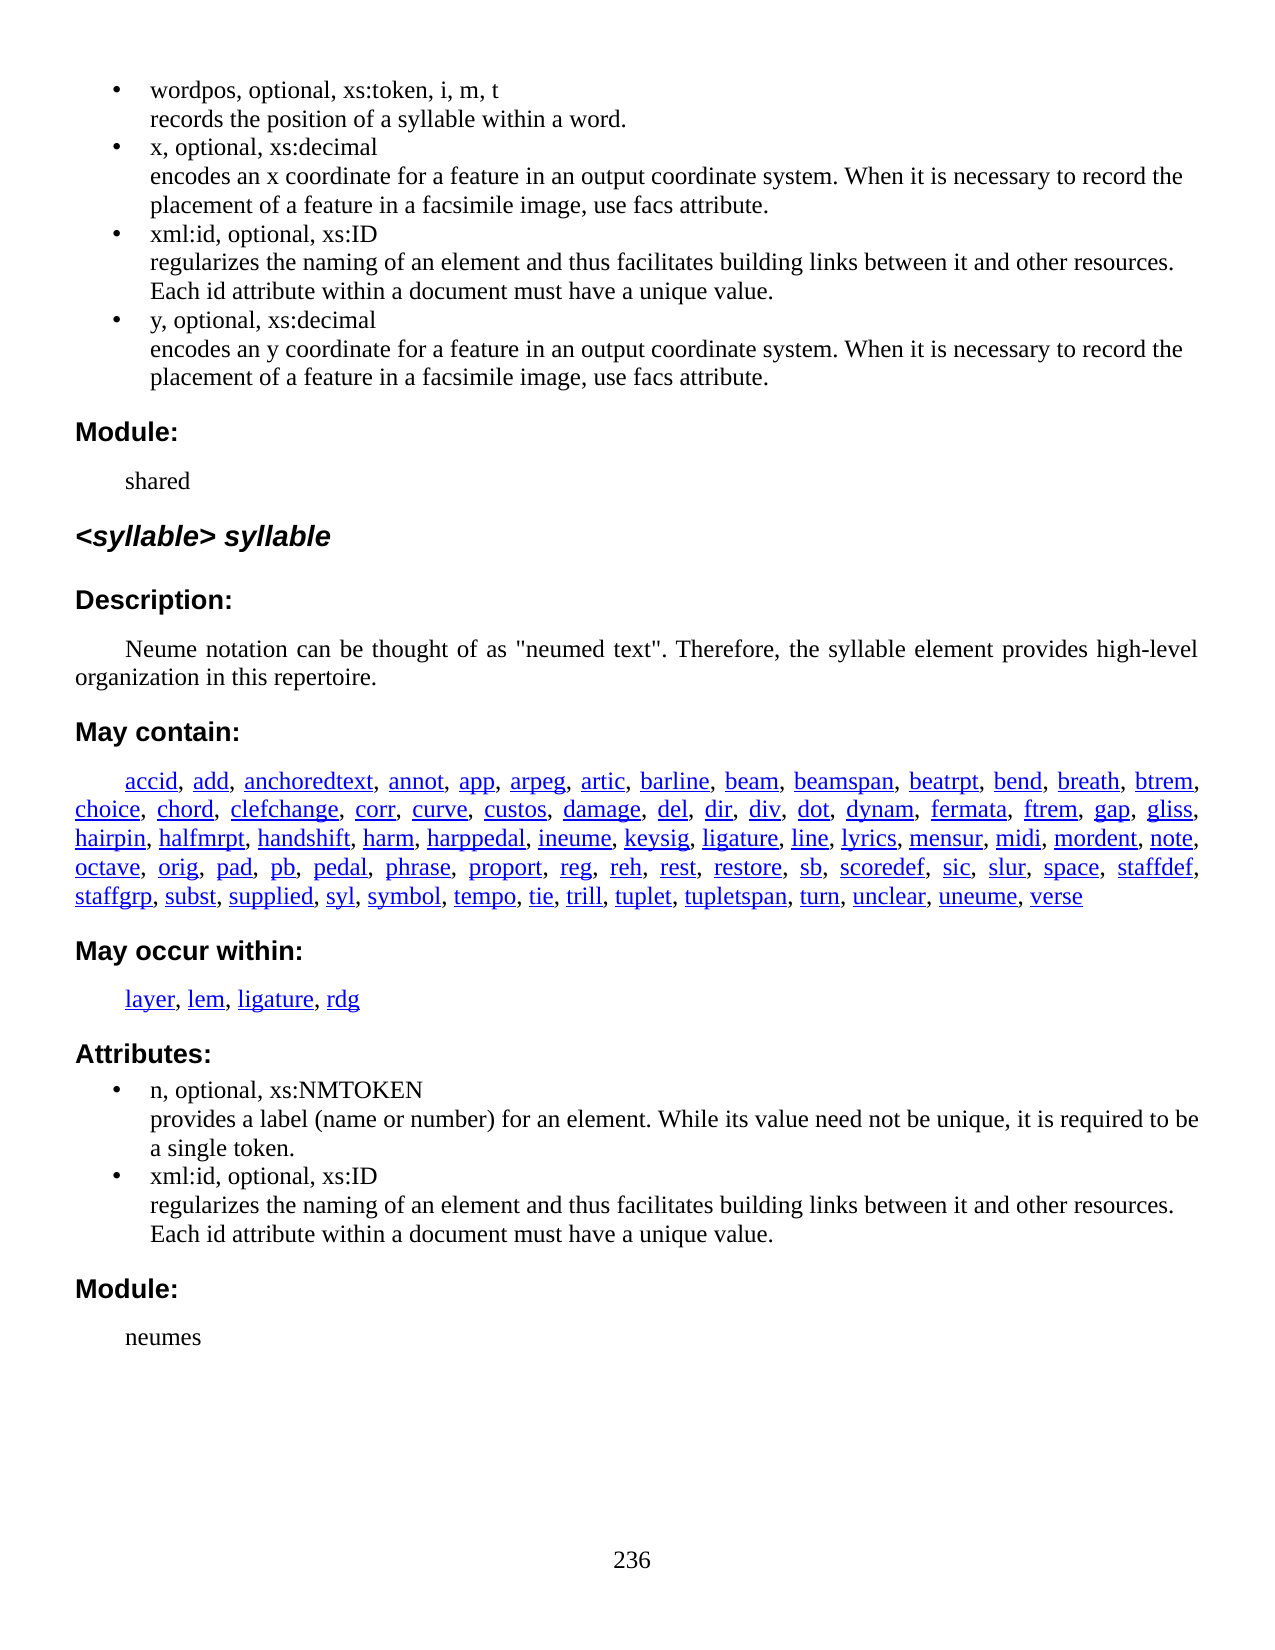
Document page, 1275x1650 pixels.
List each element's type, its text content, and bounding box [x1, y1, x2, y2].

text shared [75, 466, 1200, 494]
list y, optional, xs:decimal encodes an y coordinate for a feature in an output coordinate system. When it is necessary to record the placement of a feature in a facsimile image, use facs attribute. [112, 305, 1200, 391]
subtitle May contain: [75, 716, 1200, 747]
subtitle Attributes: [75, 1038, 1200, 1069]
list n, optional, xs:NMTOKEN provides a label (name or number) for an element. While its value need not be unique, it is required to be a single token. [112, 1075, 1200, 1161]
list xml:id, optional, xs:ID regularizes the naming of an element and thus facilitates building links between it and other resources. Each id attribute within a document must have a unique value. [112, 219, 1200, 305]
subtitle <syllable> syllable [75, 519, 1200, 553]
text Neume notation can be thought of as "neumed text". Therefore, the syllable element provides high-level organization in this repertoire. [75, 634, 1200, 691]
list x, optional, xs:decimal encodes an x coordinate for a feature in an output coordinate system. When it is necessary to record the placement of a feature in a facsimile image, use facs attribute. [112, 132, 1200, 219]
list xml:id, optional, xs:ID regularizes the naming of an element and thus facilitates building links between it and other resources. Each id attribute within a document must have a unique value. [112, 1161, 1200, 1248]
text accid, add, anchoredtext, annot, app, arpeg, artic, barline, beam, beamspan, beatrpt, bend, breath, btrem, choice, chord, clefchange, corr, curve, custos, damage, del, dir, div, dot, dynam, fermata, ftrem, gap, gliss, hairpin, halfmrpt, handshift, harm, harppedal, ineume, keysig, ligature, line, lyrics, mensur, midi, mordent, note, octave, orig, pad, pb, pedal, phrase, proport, reg, reh, rest, restore, sb, scoredef, sic, slur, space, staffdef, staffgrp, subst, supplied, syl, symbol, tempo, tie, trill, tuplet, tupletspan, turn, unclear, uneume, verse [75, 766, 1200, 909]
text layer, lem, ligature, rdg [75, 984, 1200, 1013]
text neumes [75, 1322, 1200, 1351]
subtitle May occur within: [75, 934, 1200, 966]
list wordpos, optional, xs:token, i, m, t records the position of a syllable within a word. [112, 75, 1200, 132]
subtitle Module: [75, 416, 1200, 447]
subtitle Description: [75, 584, 1200, 616]
subtitle Module: [75, 1273, 1200, 1304]
